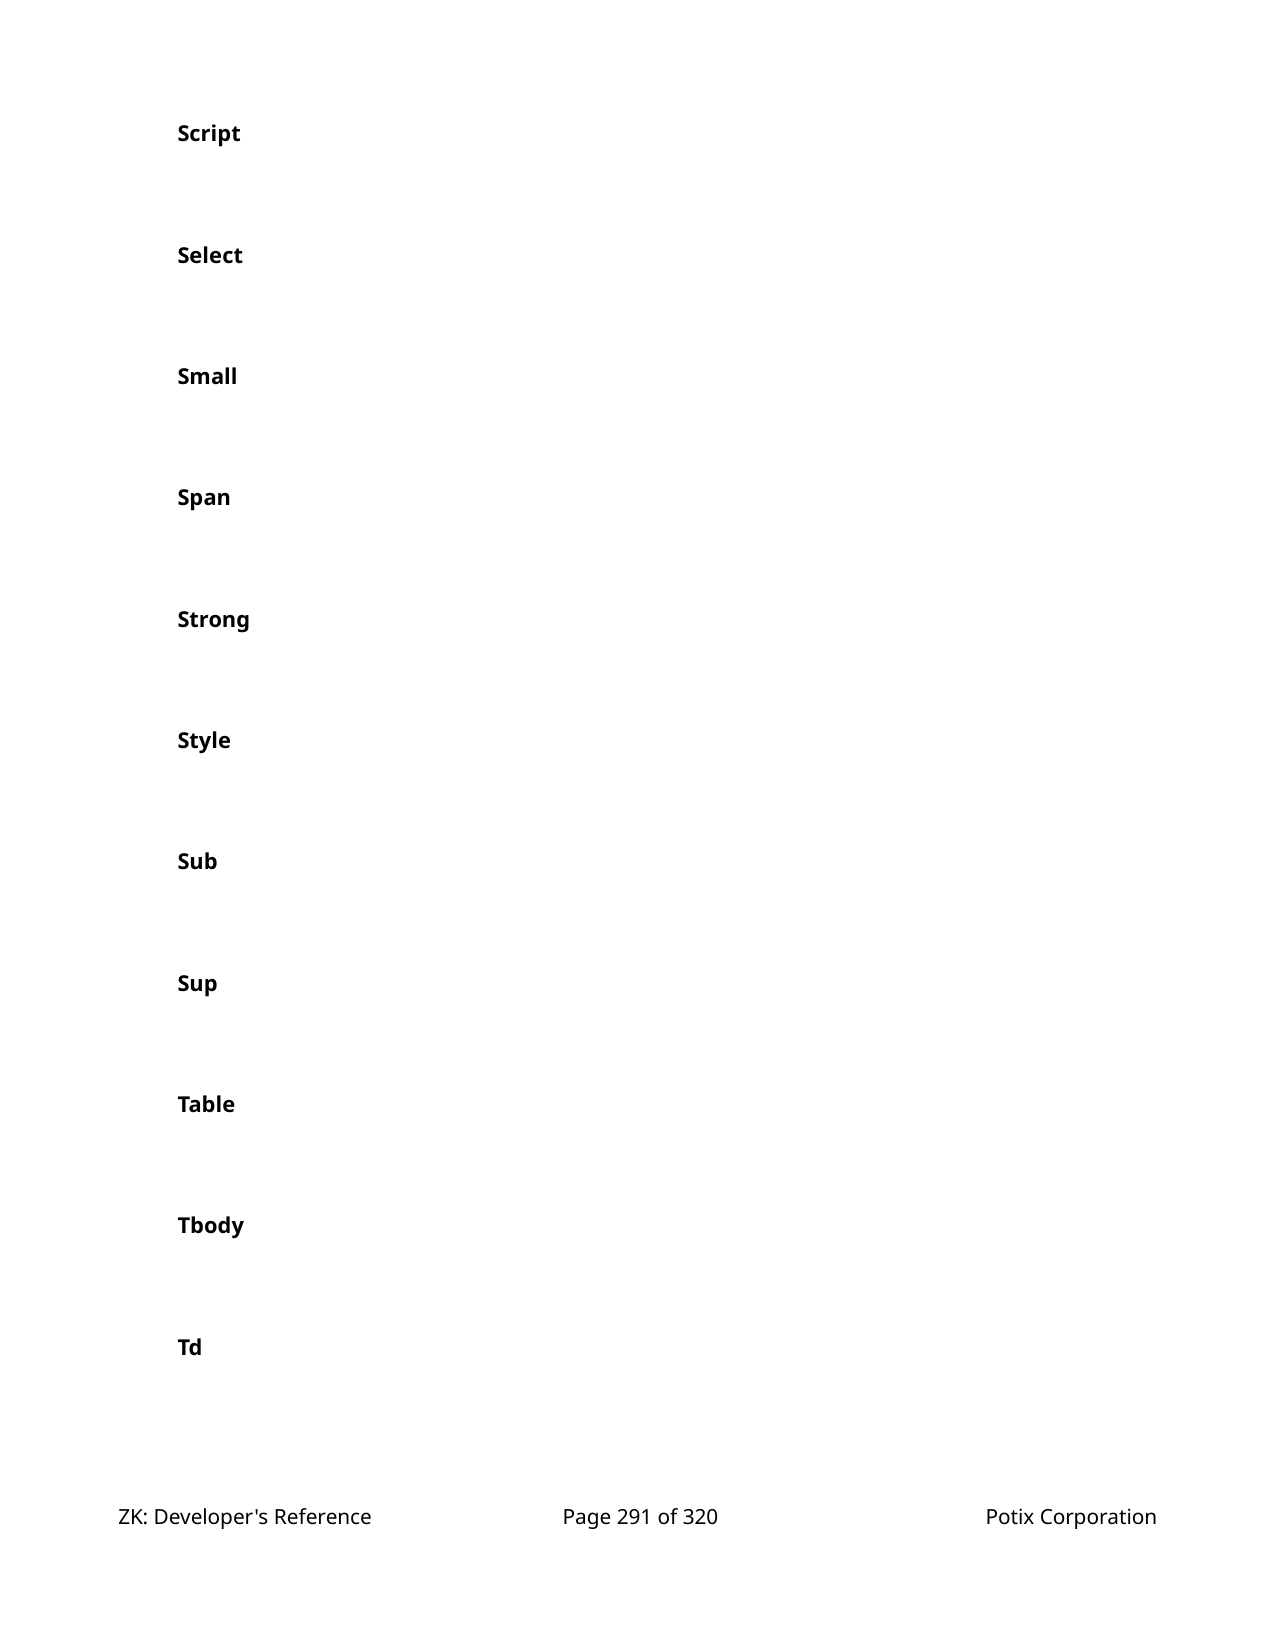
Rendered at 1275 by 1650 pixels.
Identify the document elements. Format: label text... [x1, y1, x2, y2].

subtitle Tbody [177, 1210, 1157, 1240]
subtitle Small [177, 361, 1157, 391]
subtitle Span [177, 482, 1157, 512]
subtitle Select [177, 239, 1157, 269]
subtitle Sub [177, 846, 1157, 876]
subtitle Td [177, 1332, 1157, 1362]
subtitle Table [177, 1089, 1157, 1119]
subtitle Style [177, 725, 1157, 755]
subtitle Sup [177, 968, 1157, 998]
subtitle Strong [177, 603, 1157, 633]
subtitle Script [177, 118, 1157, 148]
